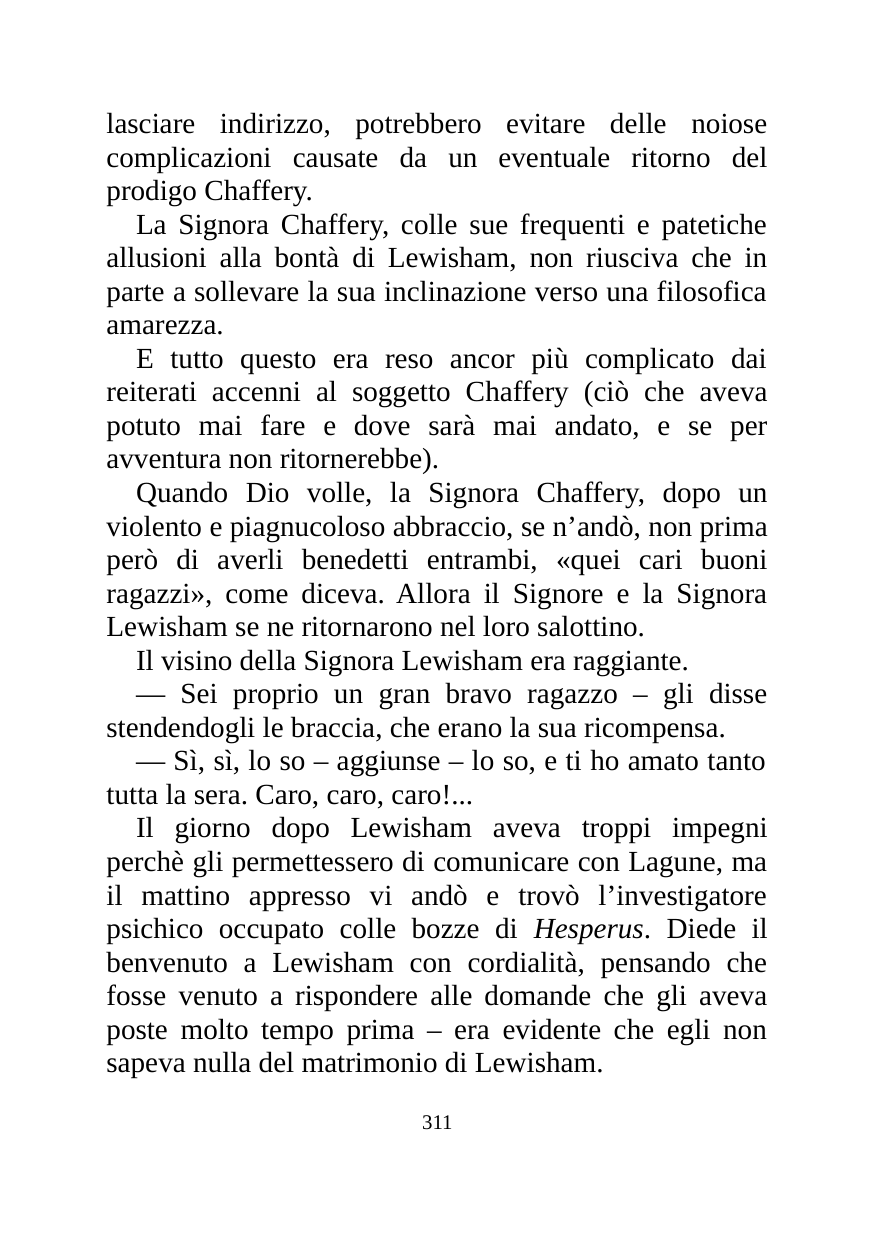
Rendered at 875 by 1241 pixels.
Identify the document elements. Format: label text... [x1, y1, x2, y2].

text Il giorno dopo Lewisham aveva troppi impegni perchè gli permettessero di comunicare con Lagune, ma il mattino appresso vi andò e trovò l’investigatore psichico occupato colle bozze di Hesperus. Diede il benvenuto a Lewisham con cordialità, pensando che fosse venuto a rispondere alle domande che gli aveva poste molto tempo prima – era evidente che egli non sapeva nulla del matrimonio di Lewisham. [106, 811, 768, 1079]
text La Signora Chaffery, colle sue frequenti e patetiche allusioni alla bontà di Lewisham, non riusciva che in parte a sollevare la sua inclinazione verso una filosofica amarezza. [106, 207, 768, 341]
text lasciare indirizzo, potrebbero evitare delle noiose complicazioni causate da un eventuale ritorno del prodigo Chaffery. [106, 106, 768, 207]
text — Sei proprio un gran bravo ragazzo – gli disse stendendogli le braccia, che erano la sua ricompensa. [106, 676, 768, 743]
text Il visino della Signora Lewisham era raggiante. [106, 643, 768, 676]
text — Sì, sì, lo so – aggiunse – lo so, e ti ho amato tanto tutta la sera. Caro, caro, caro!... [106, 743, 768, 811]
text Quando Dio volle, la Signora Chaffery, dopo un violento e piagnucoloso abbraccio, se n’andò, non prima però di averli benedetti entrambi, «quei cari buoni ragazzi», come diceva. Allora il Signore e la Signora Lewisham se ne ritornarono nel loro salottino. [106, 475, 768, 643]
text E tutto questo era reso ancor più complicato dai reiterati accenni al soggetto Chaffery (ciò che aveva potuto mai fare e dove sarà mai andato, e se per avventura non ritornerebbe). [106, 341, 768, 475]
